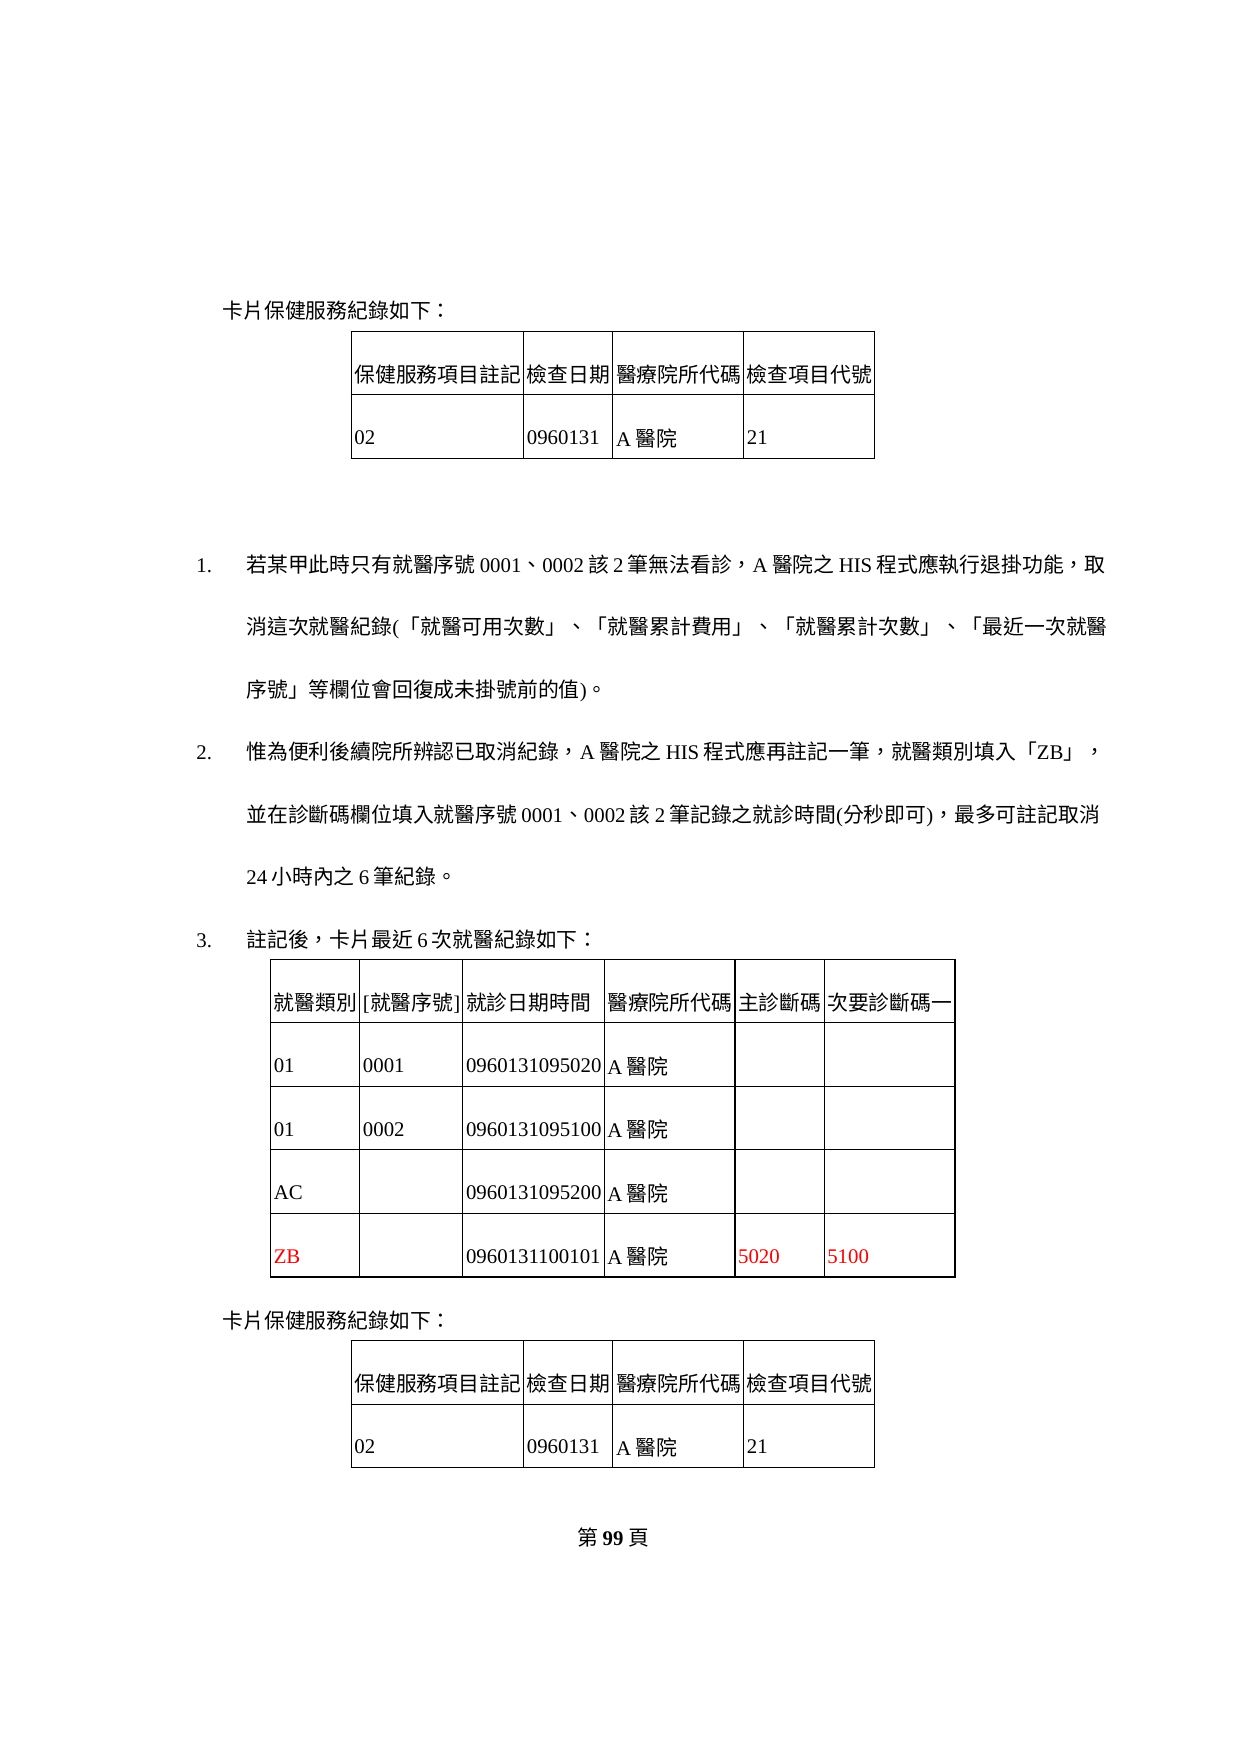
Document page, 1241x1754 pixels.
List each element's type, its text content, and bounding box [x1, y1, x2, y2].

table_header 檢查日期 [524, 332, 612, 394]
table_header [就醫序號] [360, 960, 462, 1022]
table_cell 02 [352, 1405, 523, 1467]
list 惟為便利後續院所辨認已取消紀錄，A醫院之HIS程式應再註記一筆，就醫類別填入「ZB」，並在診斷碼欄位填入就醫序號0001、0002該2筆記錄之就診時間(分秒即可)，最多可註記取消24小時內之6筆紀錄。 [196, 709, 1107, 896]
table_cell 0002 [360, 1087, 462, 1149]
table_cell [360, 1150, 462, 1213]
table_cell AC [271, 1150, 359, 1213]
table_cell 0960131095020 [463, 1023, 604, 1086]
table_cell A醫院 [613, 1405, 743, 1467]
list 註記後，卡片最近6次就醫紀錄如下： [196, 896, 1107, 959]
table_cell [825, 1023, 954, 1086]
text 卡片保健服務紀錄如下： [118, 1277, 1107, 1340]
table_cell A醫院 [605, 1023, 734, 1086]
table_cell 01 [271, 1023, 359, 1086]
table_cell 21 [744, 1405, 874, 1467]
table_cell 0960131 [524, 1405, 612, 1467]
table_cell 0960131 [524, 395, 612, 458]
table_cell 0960131100101 [463, 1214, 604, 1276]
table_cell [736, 1023, 824, 1086]
table_cell [360, 1214, 462, 1276]
table_header 檢查項目代號 [744, 1341, 874, 1403]
table_header 保健服務項目註記 [352, 332, 523, 394]
table_cell 0960131095100 [463, 1087, 604, 1149]
table_header 就診日期時間 [463, 960, 604, 1022]
table_header 就醫類別 [271, 960, 359, 1022]
table_cell [825, 1150, 954, 1213]
table_header 主診斷碼 [736, 960, 824, 1022]
list 若某甲此時只有就醫序號0001、0002該2筆無法看診，A醫院之HIS程式應執行退掛功能，取消這次就醫紀錄(「就醫可用次數」、「就醫累計費用」、「就醫累計次數」、「最近一次就醫序號」等欄位會回復成未掛號前的值)。 [196, 521, 1107, 709]
table_cell 21 [744, 395, 874, 458]
table_cell [736, 1150, 824, 1213]
table_cell 0960131095200 [463, 1150, 604, 1213]
table_cell 5100 [825, 1214, 954, 1276]
table_cell 0001 [360, 1023, 462, 1086]
table_cell 01 [271, 1087, 359, 1149]
table_header 次要診斷碼一 [825, 960, 954, 1022]
table_cell A醫院 [605, 1150, 734, 1213]
table_cell A醫院 [605, 1214, 734, 1276]
table_header 醫療院所代碼 [605, 960, 734, 1022]
table_cell [825, 1087, 954, 1149]
table_cell [736, 1087, 824, 1149]
table_header 檢查日期 [524, 1341, 612, 1403]
table_cell A醫院 [613, 395, 743, 458]
table_cell A醫院 [605, 1087, 734, 1149]
table_header 檢查項目代號 [744, 332, 874, 394]
table_cell ZB [271, 1214, 359, 1276]
table_cell 5020 [736, 1214, 824, 1276]
table_header 保健服務項目註記 [352, 1341, 523, 1403]
table_cell 02 [352, 395, 523, 458]
table_header 醫療院所代碼 [613, 332, 743, 394]
table_header 醫療院所代碼 [613, 1341, 743, 1403]
text 卡片保健服務紀錄如下： [118, 268, 1107, 331]
